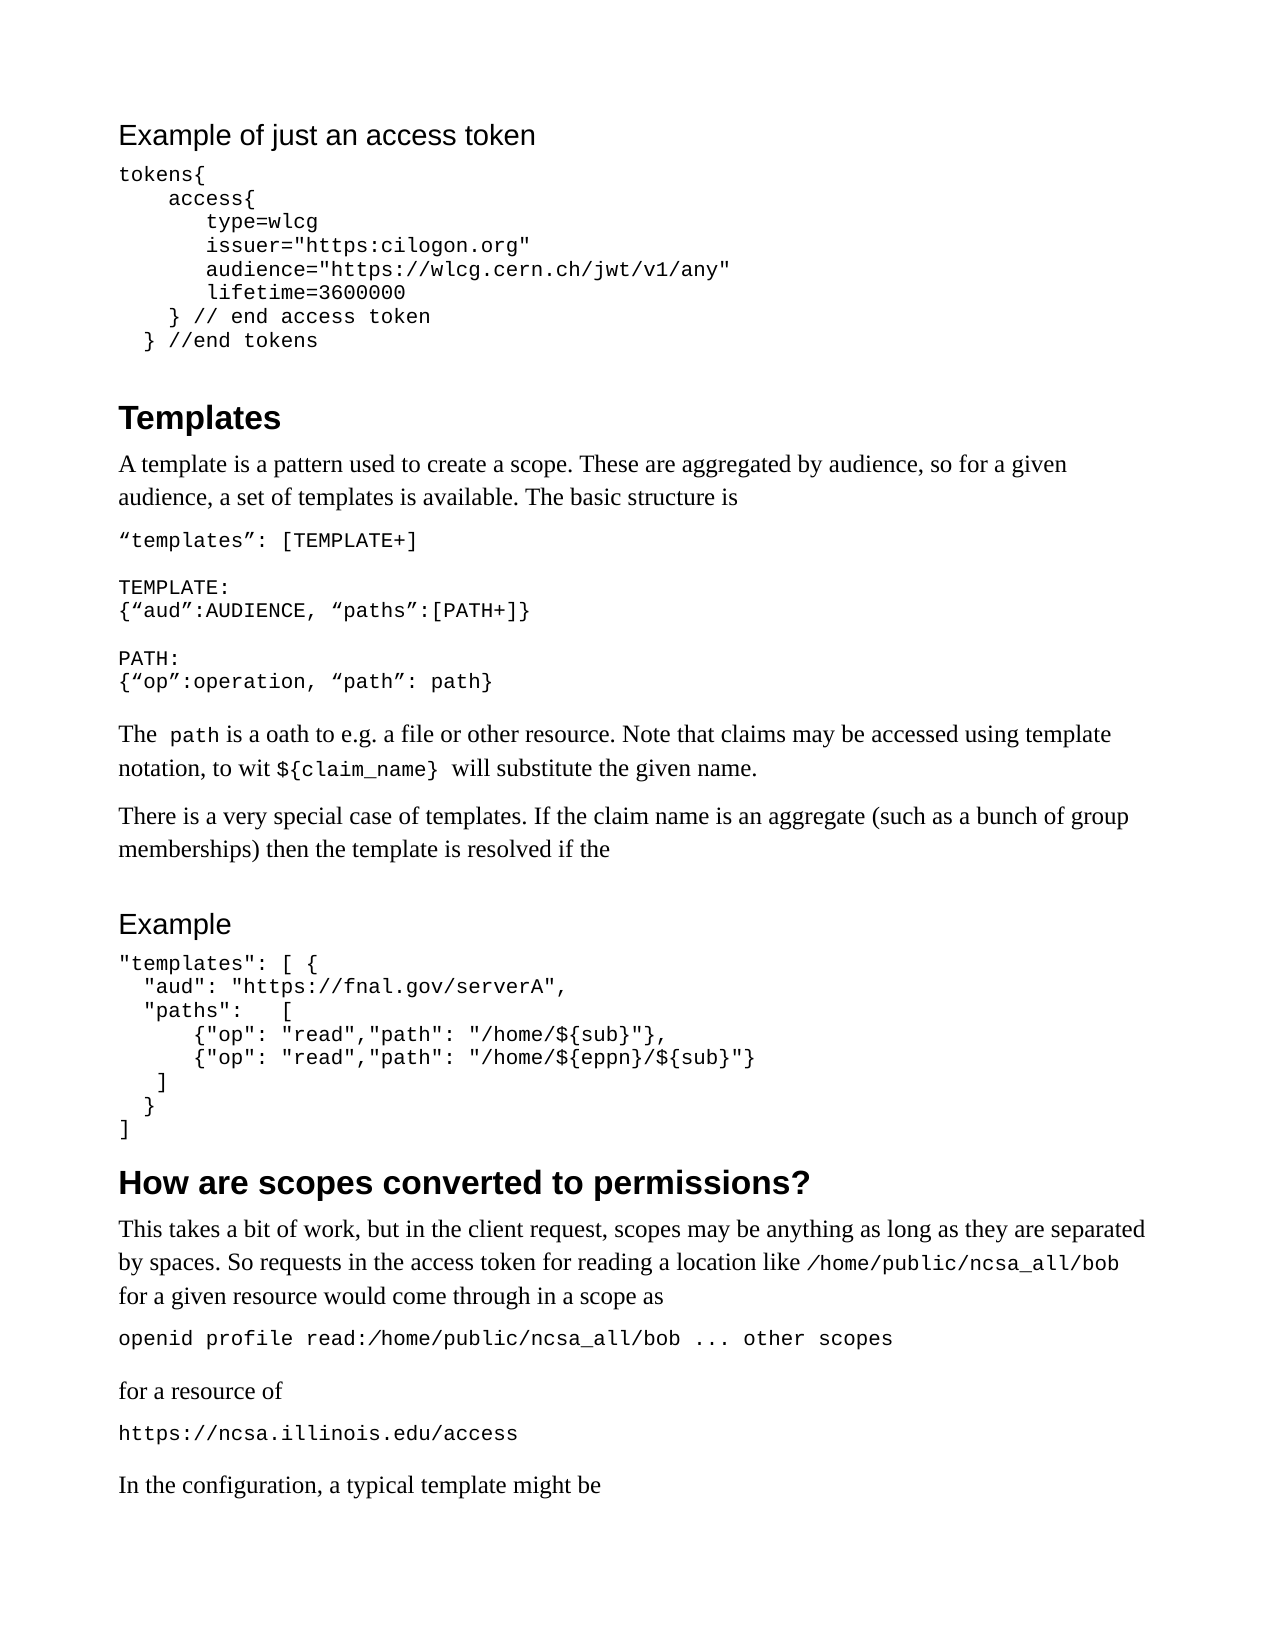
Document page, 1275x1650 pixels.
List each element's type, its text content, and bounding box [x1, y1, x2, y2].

text https://ncsa.illinois.edu/access [118, 1423, 1157, 1447]
text There is a very special case of templates. If the claim name is an aggregate (such as a bunch of group memberships) then the template is resolved if the [118, 801, 1157, 863]
text {"op": "read","path": "/home/${eppn}/${sub}"} [118, 1047, 1157, 1071]
text {“op”:operation, “path”: path} [118, 671, 1157, 695]
text "paths": [ [118, 1000, 1157, 1024]
text ] [118, 1118, 1157, 1142]
text } [118, 1095, 1157, 1118]
text tokens{ access{ type=wlcg issuer="https:cilogon.org" audience="https://wlcg.cern.ch/jwt/v1/any" lifetime=3600000 } // end access token } //end tokens [118, 164, 1157, 353]
subtitle Templates [118, 398, 1157, 436]
text "templates": [ { [118, 953, 1157, 976]
text TEMPLATE: [118, 577, 1157, 601]
text openid profile read:/home/public/ncsa_all/bob ... other scopes [118, 1328, 1157, 1376]
text {"op": "read","path": "/home/${sub}"}, [118, 1024, 1157, 1047]
subtitle Example [118, 907, 1157, 940]
text {“aud”:AUDIENCE, “paths”:[PATH+]} [118, 601, 1157, 624]
subtitle Example of just an access token [118, 118, 1157, 152]
text This takes a bit of work, but in the client request, scopes may be anything as long as they are separated by spaces. So requests in the access token for reading a location like /home/public/ncsa_all/bob for a given resource would come through in a scope as [118, 1214, 1157, 1309]
subtitle How are scopes converted to permissions? [118, 1163, 1157, 1201]
text “templates”: [TEMPLATE+] [118, 529, 1157, 553]
text A template is a pattern used to create a scope. These are aggregated by audience, so for a given audience, a set of templates is available. The basic structure is [118, 449, 1157, 511]
text "aud": "https://fnal.gov/serverA", [118, 976, 1157, 1000]
text In the configuration, a typical template might be [118, 1471, 1157, 1499]
text for a resource of [118, 1376, 1157, 1404]
text The path is a oath to e.g. a file or other resource. Note that claims may be accessed using template notation, to wit ${claim_name} will substitute the given name. [118, 719, 1157, 782]
text PATH: [118, 648, 1157, 671]
text ] [118, 1071, 1157, 1095]
